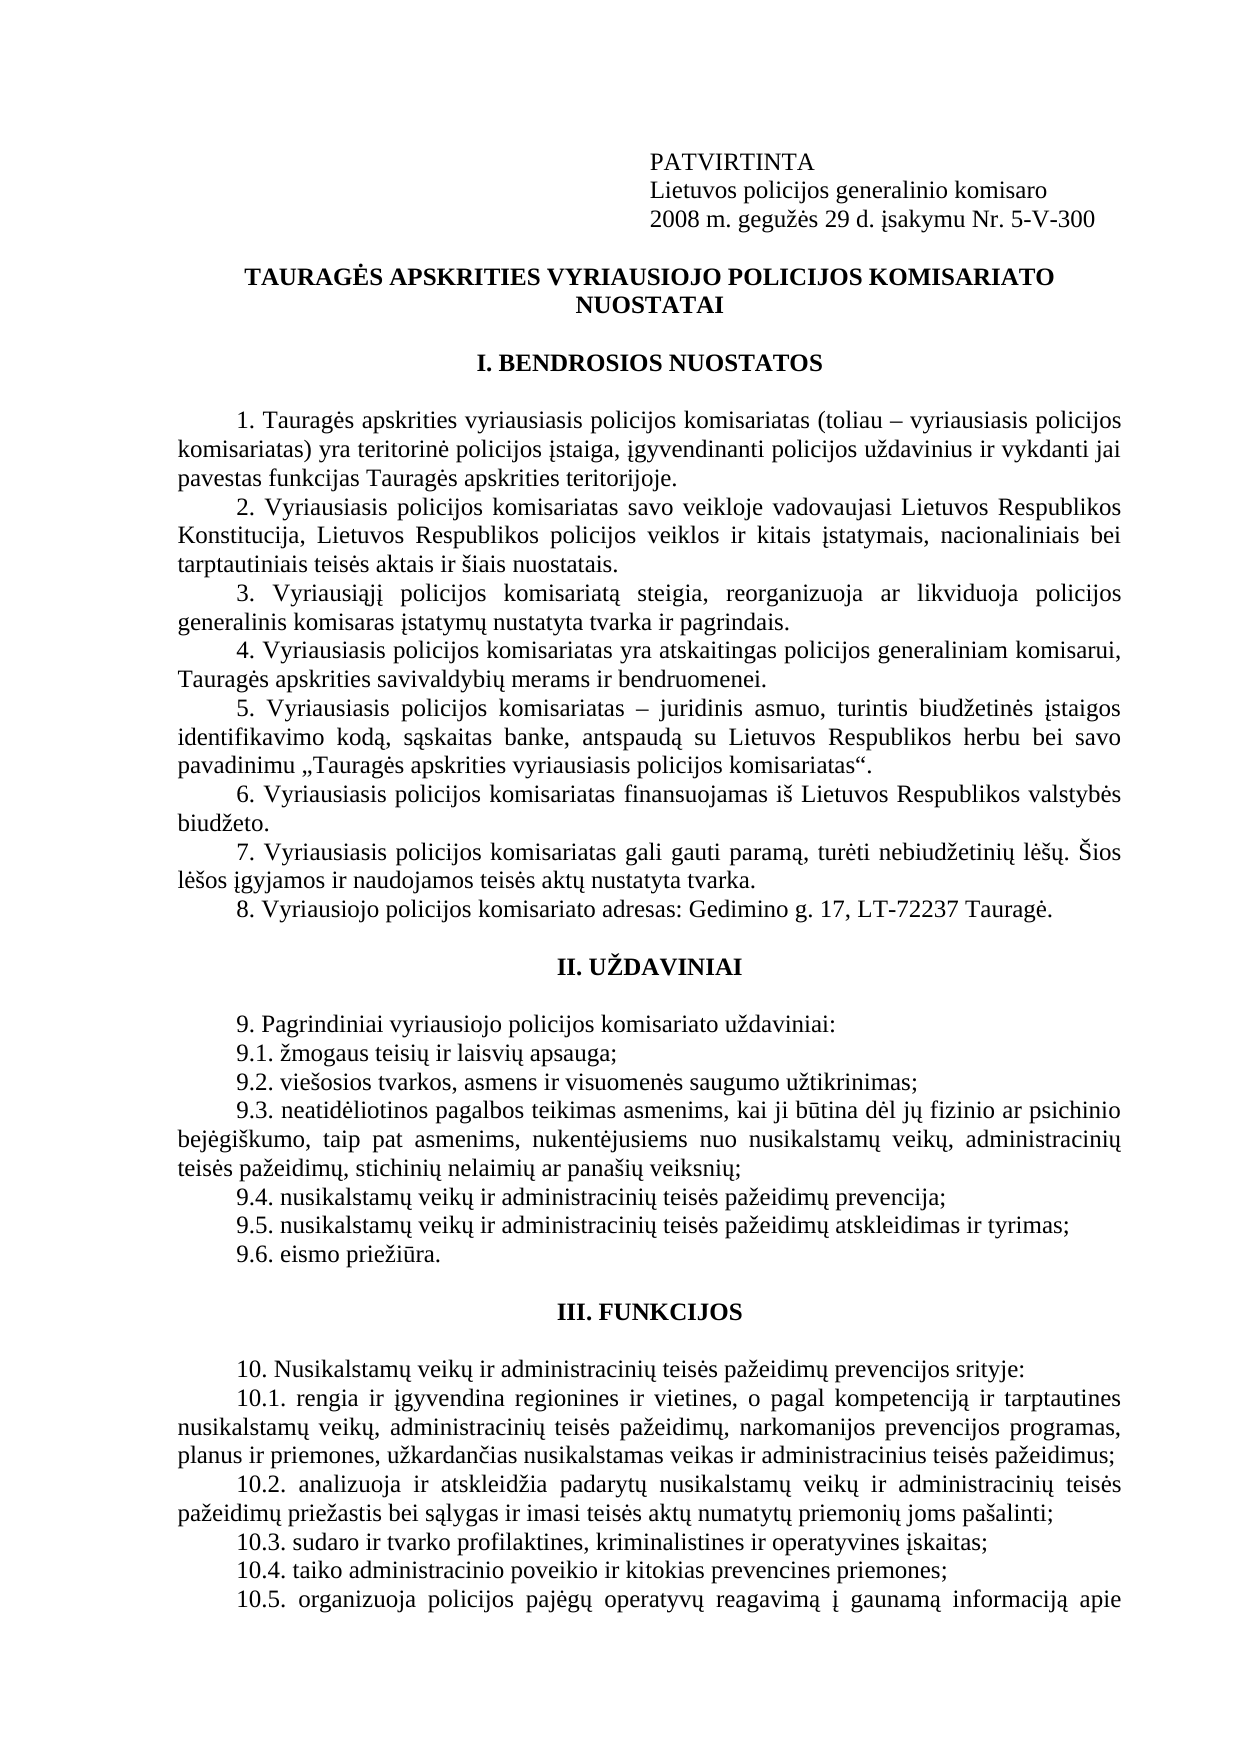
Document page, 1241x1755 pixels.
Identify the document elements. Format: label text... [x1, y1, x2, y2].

text 9.5. nusikalstamų veikų ir administracinių teisės pažeidimų atskleidimas ir tyrimas; [177, 1211, 1122, 1239]
text 9.6. eismo priežiūra. [177, 1239, 1122, 1268]
text 9.2. viešosios tvarkos, asmens ir visuomenės saugumo užtikrinimas; [177, 1067, 1122, 1096]
text III. FUNKCIJOS [177, 1297, 1122, 1326]
text 10. Nusikalstamų veikų ir administracinių teisės pažeidimų prevencijos srityje: [177, 1354, 1122, 1383]
text I. BENDROSIOS NUOSTATOS [177, 348, 1122, 377]
text 4. Vyriausiasis policijos komisariatas yra atskaitingas policijos generaliniam komisarui, Tauragės apskrities savivaldybių merams ir bendruomenei. [177, 636, 1122, 693]
text 10.2. analizuoja ir atskleidžia padarytų nusikalstamų veikų ir administracinių teisės pažeidimų priežastis bei sąlygas ir imasi teisės aktų numatytų priemonių joms pašalinti; [177, 1469, 1122, 1527]
text 2008 m. gegužės 29 d. įsakymu Nr. 5-V-300 [649, 204, 1122, 233]
text 8. Vyriausiojo policijos komisariato adresas: Gedimino g. 17, LT-72237 Tauragė. [177, 894, 1122, 923]
text 10.4. taiko administracinio poveikio ir kitokias prevencines priemones; [177, 1556, 1122, 1584]
text 7. Vyriausiasis policijos komisariatas gali gauti paramą, turėti nebiudžetinių lėšų. Šios lėšos įgyjamos ir naudojamos teisės aktų nustatyta tvarka. [177, 837, 1122, 894]
text 9.4. nusikalstamų veikų ir administracinių teisės pažeidimų prevencija; [177, 1182, 1122, 1211]
text II. UŽDAVINIAI [177, 952, 1122, 981]
text 2. Vyriausiasis policijos komisariatas savo veikloje vadovaujasi Lietuvos Respublikos Konstitucija, Lietuvos Respublikos policijos veiklos ir kitais įstatymais, nacionaliniais bei tarptautiniais teisės aktais ir šiais nuostatais. [177, 492, 1122, 578]
text 9.3. neatidėliotinos pagalbos teikimas asmenims, kai ji būtina dėl jų fizinio ar psichinio bejėgiškumo, taip pat asmenims, nukentėjusiems nuo nusikalstamų veikų, administracinių teisės pažeidimų, stichinių nelaimių ar panašių veiksnių; [177, 1096, 1122, 1182]
text 5. Vyriausiasis policijos komisariatas – juridinis asmuo, turintis biudžetinės įstaigos identifikavimo kodą, sąskaitas banke, antspaudą su Lietuvos Respublikos herbu bei savo pavadinimu „Tauragės apskrities vyriausiasis policijos komisariatas“. [177, 693, 1122, 779]
text Lietuvos policijos generalinio komisaro [649, 176, 1122, 204]
text 10.1. rengia ir įgyvendina regionines ir vietines, o pagal kompetenciją ir tarptautines nusikalstamų veikų, administracinių teisės pažeidimų, narkomanijos prevencijos programas, planus ir priemones, užkardančias nusikalstamas veikas ir administracinius teisės pažeidimus; [177, 1383, 1122, 1469]
text 9. Pagrindiniai vyriausiojo policijos komisariato uždaviniai: [177, 1009, 1122, 1038]
text 6. Vyriausiasis policijos komisariatas finansuojamas iš Lietuvos Respublikos valstybės biudžeto. [177, 779, 1122, 837]
text 1. Tauragės apskrities vyriausiasis policijos komisariatas (toliau – vyriausiasis policijos komisariatas) yra teritorinė policijos įstaiga, įgyvendinanti policijos uždavinius ir vykdanti jai pavestas funkcijas Tauragės apskrities teritorijoje. [177, 406, 1122, 492]
text 10.3. sudaro ir tvarko profilaktines, kriminalistines ir operatyvines įskaitas; [177, 1527, 1122, 1556]
text 9.1. žmogaus teisių ir laisvių apsauga; [177, 1038, 1122, 1067]
text 10.5. organizuoja policijos pajėgų operatyvų reagavimą į gaunamą informaciją apie [177, 1584, 1122, 1613]
text 3. Vyriausiąjį policijos komisariatą steigia, reorganizuoja ar likviduoja policijos generalinis komisaras įstatymų nustatyta tvarka ir pagrindais. [177, 578, 1122, 636]
text PATVIRTINTA [649, 147, 1122, 176]
text TAURAGĖS APSKRITIES VYRIAUSIOJO POLICIJOS KOMISARIATO NUOSTATAI [177, 262, 1122, 319]
